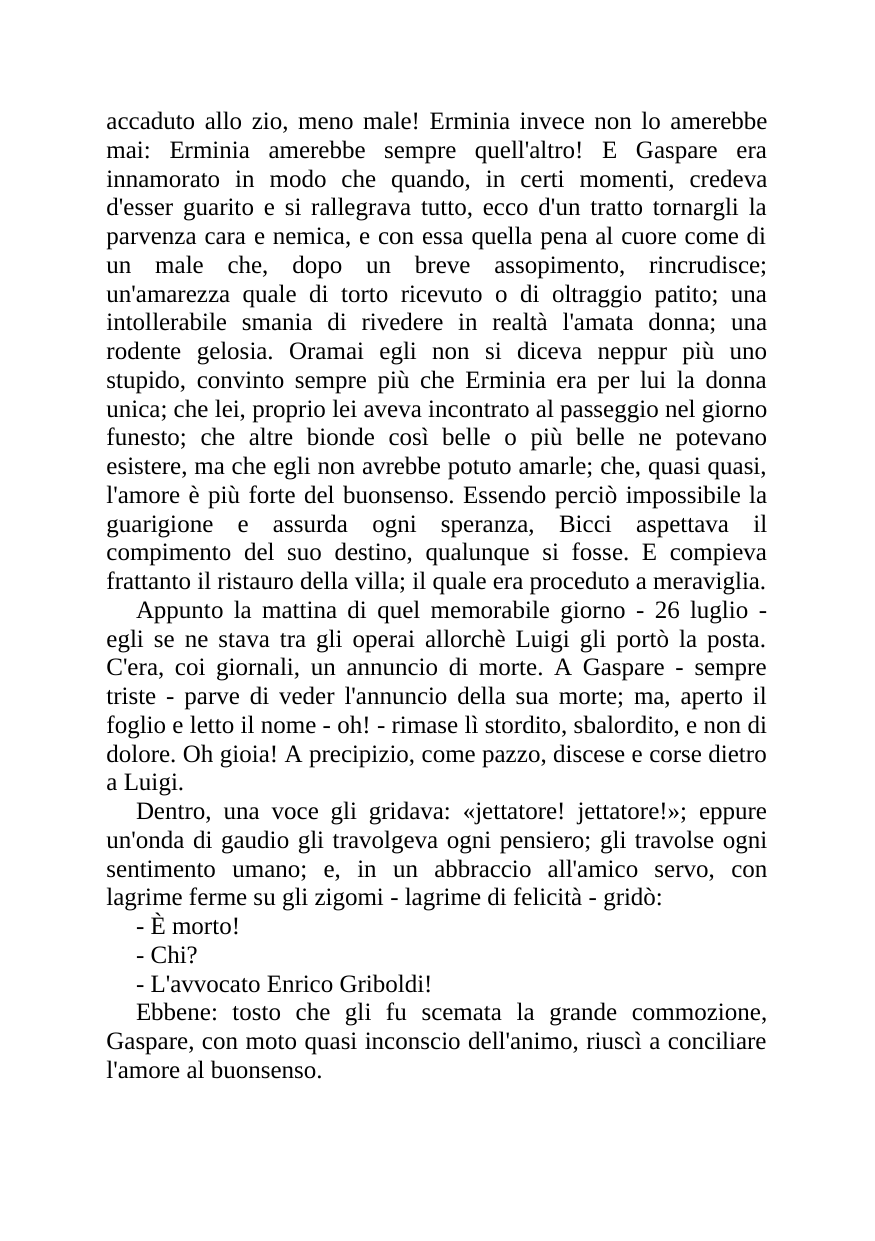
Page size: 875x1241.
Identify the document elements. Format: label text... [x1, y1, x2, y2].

text - È morto! [106, 911, 768, 940]
text - Chi? [106, 940, 768, 969]
text Ebbene: tosto che gli fu scemata la grande commozione, Gaspare, con moto quasi inconscio dell'animo, riuscì a conciliare l'amore al buonsenso. [106, 997, 768, 1084]
text Dentro, una voce gli gridava: «jettatore! jettatore!»; eppure un'onda di gaudio gli travolgeva ogni pensiero; gli travolse ogni sentimento umano; e, in un abbraccio all'amico servo, con lagrime ferme su gli zigomi - lagrime di felicità - gridò: [106, 796, 768, 911]
text Appunto la mattina di quel memorabile giorno - 26 luglio - egli se ne stava tra gli operai allorchè Luigi gli portò la posta. C'era, coi giornali, un annuncio di morte. A Gaspare - sempre triste - parve di veder l'annuncio della sua morte; ma, aperto il foglio e letto il nome - oh! - rimase lì stordito, sbalordito, e non di dolore. Oh gioia! A precipizio, come pazzo, discese e corse dietro a Luigi. [106, 595, 768, 796]
text accaduto allo zio, meno male! Erminia invece non lo amerebbe mai: Erminia amerebbe sempre quell'altro! E Gaspare era innamorato in modo che quando, in certi momenti, credeva d'esser guarito e si rallegrava tutto, ecco d'un tratto tornargli la parvenza cara e nemica, e con essa quella pena al cuore come di un male che, dopo un breve assopimento, rincrudisce; un'amarezza quale di torto ricevuto o di oltraggio patito; una intollerabile smania di rivedere in realtà l'amata donna; una rodente gelosia. Oramai egli non si diceva neppur più uno stupido, convinto sempre più che Erminia era per lui la donna unica; che lei, proprio lei aveva incontrato al passeggio nel giorno funesto; che altre bionde così belle o più belle ne potevano esistere, ma che egli non avrebbe potuto amarle; che, quasi quasi, l'amore è più forte del buonsenso. Essendo perciò impossibile la guarigione e assurda ogni speranza, Bicci aspettava il compimento del suo destino, qualunque si fosse. E compieva frattanto il ristauro della villa; il quale era proceduto a meraviglia. [106, 106, 768, 595]
text - L'avvocato Enrico Griboldi! [106, 969, 768, 997]
